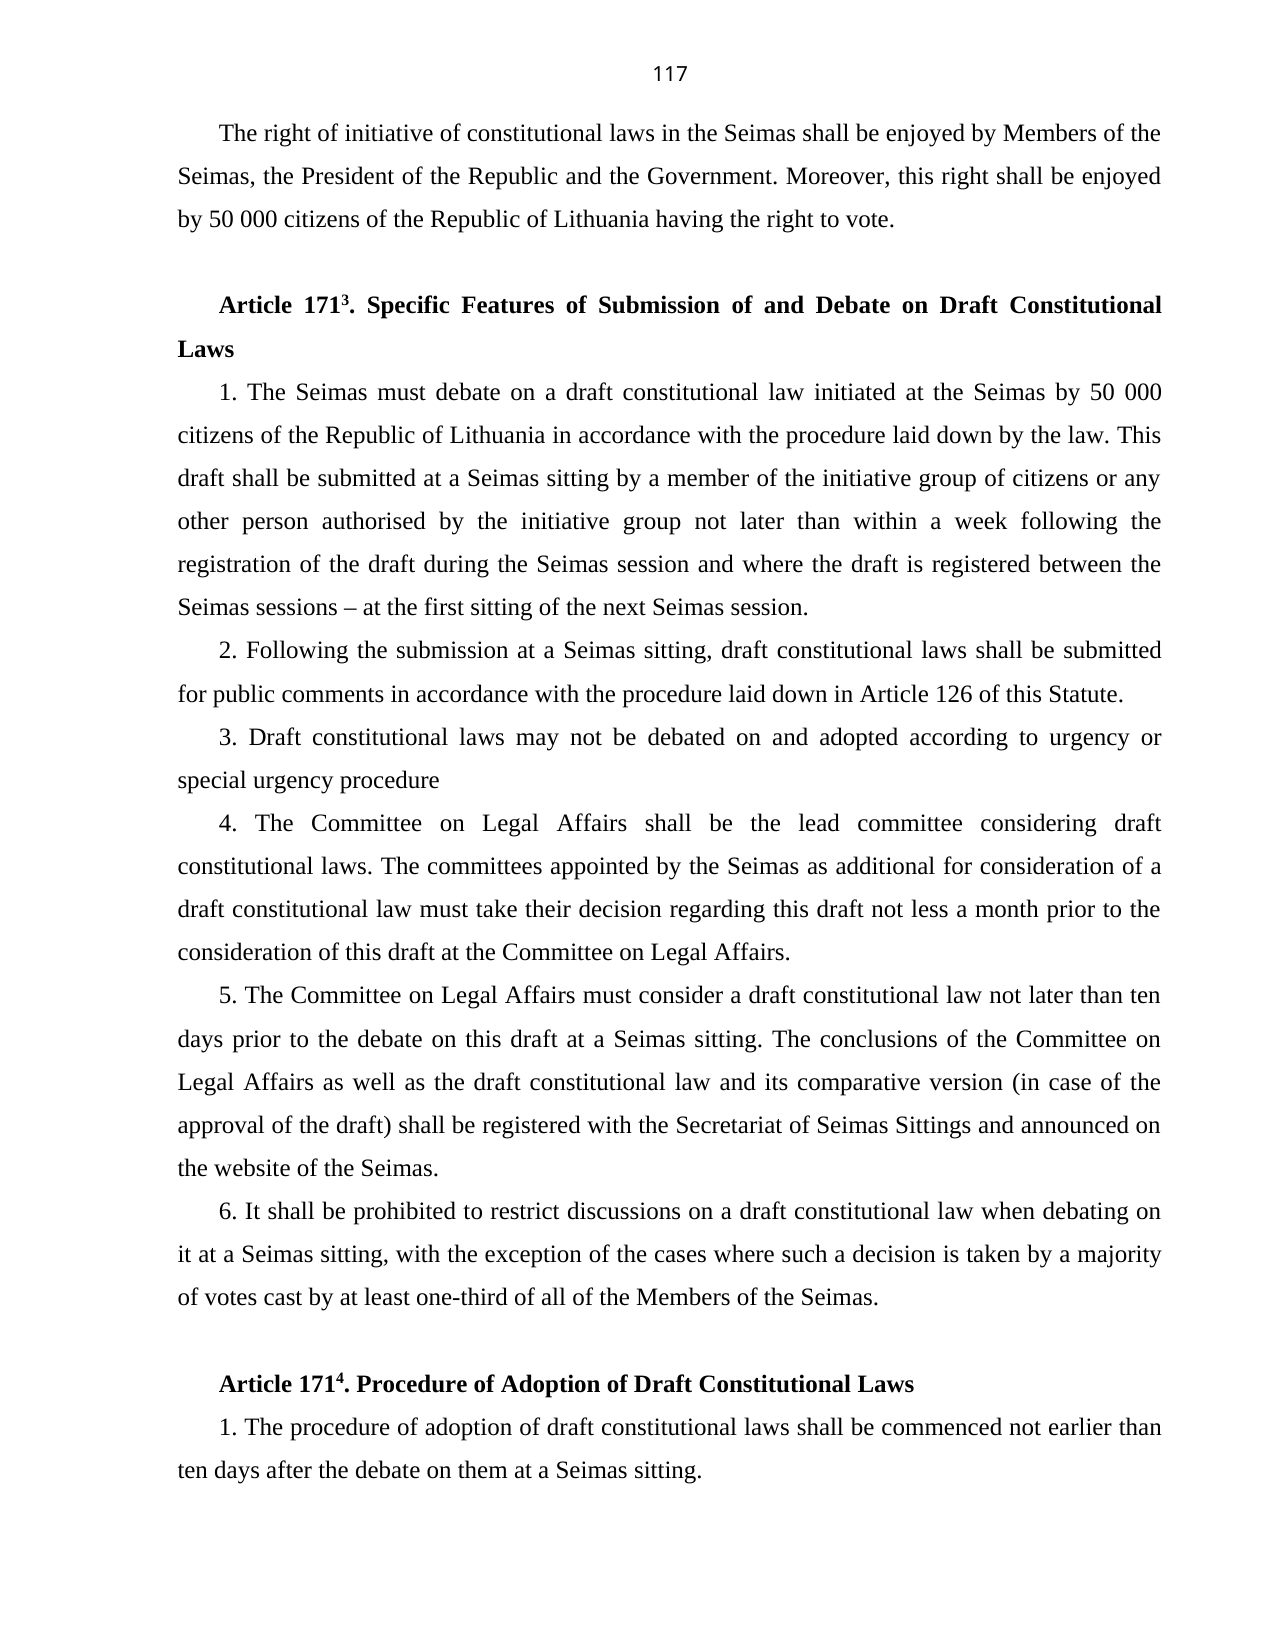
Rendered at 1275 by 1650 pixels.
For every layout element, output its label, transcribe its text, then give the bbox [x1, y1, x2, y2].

text The right of initiative of constitutional laws in the Seimas shall be enjoyed by Members of the Seimas, the President of the Republic and the Government. Moreover, this right shall be enjoyed by 50 000 citizens of the Republic of Lithuania having the right to vote. [177, 118, 1163, 233]
text Article 1713. Specific Features of Submission of and Debate on Draft Constitutional Laws [177, 291, 1163, 362]
text Article 1714. Procedure of Adoption of Draft Constitutional Laws [177, 1369, 1163, 1397]
text 5. The Committee on Legal Affairs must consider a draft constitutional law not later than ten days prior to the debate on this draft at a Seimas sitting. The conclusions of the Committee on Legal Affairs as well as the draft constitutional law and its comparative version (in case of the approval of the draft) shall be registered with the Secretariat of Seimas Sittings and announced on the website of the Seimas. [177, 981, 1163, 1182]
text 1. The Seimas must debate on a draft constitutional law initiated at the Seimas by 50 000 citizens of the Republic of Lithuania in accordance with the procedure laid down by the law. This draft shall be submitted at a Seimas sitting by a member of the initiative group of citizens or any other person authorised by the initiative group not later than within a week following the registration of the draft during the Seimas session and where the draft is registered between the Seimas sessions – at the first sitting of the next Seimas session. [177, 377, 1163, 621]
text 6. It shall be prohibited to restrict discussions on a draft constitutional law when debating on it at a Seimas sitting, with the exception of the cases where such a decision is taken by a majority of votes cast by at least one-third of all of the Members of the Seimas. [177, 1196, 1163, 1311]
text 3. Draft constitutional laws may not be debated on and adopted according to urgency or special urgency procedure [177, 722, 1163, 794]
text 1. The procedure of adoption of draft constitutional laws shall be commenced not earlier than ten days after the debate on them at a Seimas sitting. [177, 1412, 1163, 1484]
text 2. Following the submission at a Seimas sitting, draft constitutional laws shall be submitted for public comments in accordance with the procedure laid down in Article 126 of this Statute. [177, 636, 1163, 707]
text 4. The Committee on Legal Affairs shall be the lead committee considering draft constitutional laws. The committees appointed by the Seimas as additional for consideration of a draft constitutional law must take their decision regarding this draft not less a month prior to the consideration of this draft at the Committee on Legal Affairs. [177, 808, 1163, 966]
